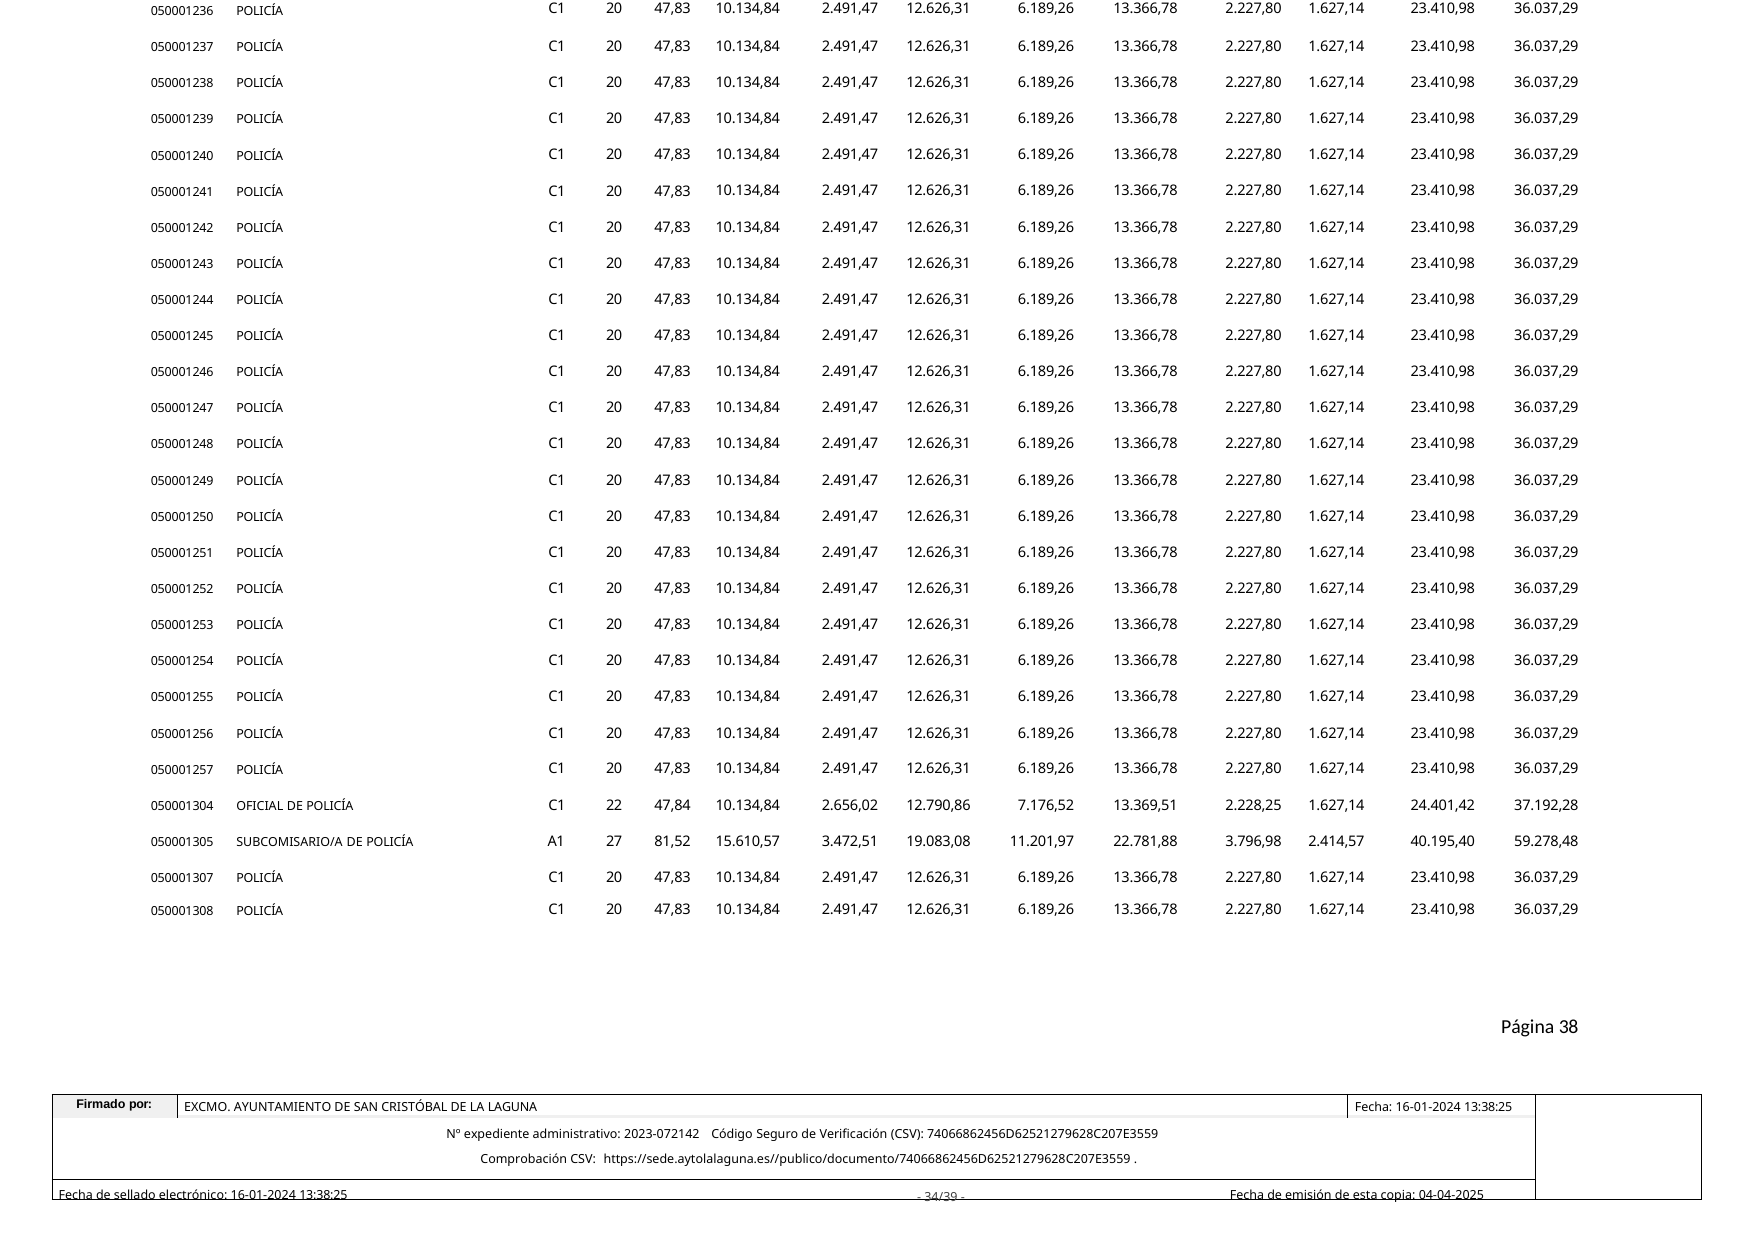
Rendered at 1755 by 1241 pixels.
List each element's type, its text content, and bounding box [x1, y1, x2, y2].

table_cell 10.134,84 [703, 857, 801, 893]
table_cell 10.134,84 [703, 460, 801, 496]
table_cell C1 [485, 99, 586, 135]
table_cell 13.366,78 [1094, 713, 1201, 749]
table_cell 2.227,80 [1201, 315, 1294, 352]
table_cell 1.627,14 [1295, 641, 1387, 677]
table_cell 2.227,80 [1201, 26, 1294, 62]
table_cell 47,83 [638, 532, 703, 568]
table_cell 23.410,98 [1388, 171, 1494, 207]
table_cell 23.410,98 [1388, 677, 1494, 713]
table_cell 2.491,47 [801, 424, 892, 460]
table_cell 13.366,78 [1094, 63, 1201, 99]
table_cell 23.410,98 [1388, 604, 1494, 641]
table_cell 6.189,26 [990, 424, 1093, 460]
table_cell C1 [485, 894, 586, 920]
table_cell 2.491,47 [801, 641, 892, 677]
table_cell 2.491,47 [801, 63, 892, 99]
table_cell 2.491,47 [801, 352, 892, 388]
table_cell 1.627,14 [1295, 749, 1387, 785]
table_cell 6.189,26 [990, 243, 1093, 279]
table_cell 2.227,80 [1201, 894, 1294, 920]
table_cell 10.134,84 [703, 496, 801, 532]
table_cell 13.366,78 [1094, 568, 1201, 604]
table_cell 1.627,14 [1295, 171, 1387, 207]
table_cell 12.626,31 [892, 352, 990, 388]
table_cell 050001257 [146, 749, 225, 785]
table_cell 36.037,29 [1494, 243, 1582, 279]
table_cell 2.227,80 [1201, 243, 1294, 279]
table_cell 15.610,57 [703, 821, 801, 857]
table_cell 6.189,26 [990, 604, 1093, 641]
table_cell 3.472,51 [801, 821, 892, 857]
table_cell 36.037,29 [1494, 352, 1582, 388]
table_cell 050001238 [146, 63, 225, 99]
table_cell 47,83 [638, 677, 703, 713]
table_cell 12.626,31 [892, 171, 990, 207]
table_cell 36.037,29 [1494, 496, 1582, 532]
table_cell 2.227,80 [1201, 352, 1294, 388]
table_cell 12.626,31 [892, 424, 990, 460]
table_cell 050001245 [146, 315, 225, 352]
table_cell 23.410,98 [1388, 207, 1494, 243]
table_header 12.626,31 [892, 0, 990, 26]
table_cell 7.176,52 [990, 785, 1093, 821]
table_cell 36.037,29 [1494, 677, 1582, 713]
table_cell 3.796,98 [1201, 821, 1294, 857]
table_cell 10.134,84 [703, 424, 801, 460]
table_cell 13.366,78 [1094, 279, 1201, 315]
table_cell 050001243 [146, 243, 225, 279]
table_cell 23.410,98 [1388, 243, 1494, 279]
table_cell 2.491,47 [801, 315, 892, 352]
table_cell 050001251 [146, 532, 225, 568]
table_cell 47,83 [638, 99, 703, 135]
table_cell POLICÍA [225, 279, 484, 315]
table_cell C1 [485, 749, 586, 785]
table_cell 23.410,98 [1388, 352, 1494, 388]
table_cell 6.189,26 [990, 532, 1093, 568]
table_cell 36.037,29 [1494, 388, 1582, 424]
table_cell 2.491,47 [801, 713, 892, 749]
table_cell 050001253 [146, 604, 225, 641]
table_cell 10.134,84 [703, 315, 801, 352]
table_header 23.410,98 [1388, 0, 1494, 26]
table_cell C1 [485, 315, 586, 352]
table_cell 2.227,80 [1201, 677, 1294, 713]
table_cell 2.491,47 [801, 677, 892, 713]
table_cell 6.189,26 [990, 388, 1093, 424]
table_cell 23.410,98 [1388, 749, 1494, 785]
table_cell 20 [586, 677, 638, 713]
table_cell 23.410,98 [1388, 568, 1494, 604]
table_cell 47,83 [638, 243, 703, 279]
table_cell 12.626,31 [892, 388, 990, 424]
table_cell 13.366,78 [1094, 99, 1201, 135]
table_cell 36.037,29 [1494, 604, 1582, 641]
table_cell 23.410,98 [1388, 532, 1494, 568]
table_cell POLICÍA [225, 894, 484, 920]
table_cell 11.201,97 [990, 821, 1093, 857]
table_cell 2.227,80 [1201, 207, 1294, 243]
table_cell 23.410,98 [1388, 63, 1494, 99]
table_cell C1 [485, 63, 586, 99]
table_cell 1.627,14 [1295, 26, 1387, 62]
table_cell 47,83 [638, 713, 703, 749]
table_cell 10.134,84 [703, 279, 801, 315]
table_cell 47,83 [638, 894, 703, 920]
table_cell 10.134,84 [703, 99, 801, 135]
table_cell 22.781,88 [1094, 821, 1201, 857]
table_cell 1.627,14 [1295, 315, 1387, 352]
table_cell 13.366,78 [1094, 677, 1201, 713]
table_cell 23.410,98 [1388, 496, 1494, 532]
table_cell C1 [485, 207, 586, 243]
table_cell 10.134,84 [703, 677, 801, 713]
table_cell 2.227,80 [1201, 279, 1294, 315]
table_cell 27 [586, 821, 638, 857]
table_cell 10.134,84 [703, 352, 801, 388]
table_cell 050001249 [146, 460, 225, 496]
table_cell 47,83 [638, 26, 703, 62]
table_cell 13.366,78 [1094, 749, 1201, 785]
table_cell 2.491,47 [801, 243, 892, 279]
table_cell 050001305 [146, 821, 225, 857]
table_cell 36.037,29 [1494, 424, 1582, 460]
table_cell POLICÍA [225, 641, 484, 677]
table_cell 6.189,26 [990, 713, 1093, 749]
table_cell 36.037,29 [1494, 749, 1582, 785]
table_cell 47,83 [638, 496, 703, 532]
table_cell 6.189,26 [990, 568, 1093, 604]
table_header 36.037,29 [1494, 0, 1582, 26]
table_cell C1 [485, 460, 586, 496]
table_cell 050001250 [146, 496, 225, 532]
table_cell POLICÍA [225, 604, 484, 641]
table_cell POLICÍA [225, 532, 484, 568]
table_cell C1 [485, 171, 586, 207]
table_cell 1.627,14 [1295, 677, 1387, 713]
table_cell 2.227,80 [1201, 171, 1294, 207]
table_cell 40.195,40 [1388, 821, 1494, 857]
table_cell 10.134,84 [703, 388, 801, 424]
table_cell 10.134,84 [703, 26, 801, 62]
table_cell 12.626,31 [892, 749, 990, 785]
table_cell 050001307 [146, 857, 225, 893]
table_cell 10.134,84 [703, 207, 801, 243]
table_cell 1.627,14 [1295, 857, 1387, 893]
table_cell 13.366,78 [1094, 460, 1201, 496]
table_cell 050001247 [146, 388, 225, 424]
table_cell C1 [485, 677, 586, 713]
table_cell C1 [485, 532, 586, 568]
table_cell 47,83 [638, 857, 703, 893]
table_cell 2.228,25 [1201, 785, 1294, 821]
table_header 1.627,14 [1295, 0, 1387, 26]
table_cell 36.037,29 [1494, 99, 1582, 135]
table_cell POLICÍA [225, 460, 484, 496]
table_cell 13.366,78 [1094, 604, 1201, 641]
table_cell 10.134,84 [703, 135, 801, 171]
table_cell 1.627,14 [1295, 207, 1387, 243]
table_cell 2.227,80 [1201, 63, 1294, 99]
table_header 050001236 [146, 0, 225, 26]
table_cell 050001246 [146, 352, 225, 388]
table_cell 36.037,29 [1494, 713, 1582, 749]
table_cell 13.366,78 [1094, 315, 1201, 352]
table_cell 23.410,98 [1388, 279, 1494, 315]
table_cell 59.278,48 [1494, 821, 1582, 857]
table_cell C1 [485, 713, 586, 749]
table_cell 20 [586, 171, 638, 207]
table_cell C1 [485, 424, 586, 460]
table_cell 47,83 [638, 568, 703, 604]
table_cell 1.627,14 [1295, 352, 1387, 388]
table_cell 050001240 [146, 135, 225, 171]
table_cell 1.627,14 [1295, 604, 1387, 641]
table_cell SUBCOMISARIO/A DE POLICÍA [225, 821, 484, 857]
table_cell POLICÍA [225, 99, 484, 135]
table_cell 20 [586, 894, 638, 920]
table_cell 20 [586, 315, 638, 352]
table_cell 050001304 [146, 785, 225, 821]
table_cell 20 [586, 568, 638, 604]
table_cell 050001252 [146, 568, 225, 604]
table_cell 2.491,47 [801, 99, 892, 135]
table_cell 20 [586, 26, 638, 62]
table_cell C1 [485, 496, 586, 532]
table_cell 6.189,26 [990, 857, 1093, 893]
table_cell 10.134,84 [703, 171, 801, 207]
table_cell 13.369,51 [1094, 785, 1201, 821]
table_cell 20 [586, 713, 638, 749]
table_cell 1.627,14 [1295, 568, 1387, 604]
table_cell 20 [586, 388, 638, 424]
table_cell 2.227,80 [1201, 604, 1294, 641]
table_cell 13.366,78 [1094, 894, 1201, 920]
table_cell 20 [586, 135, 638, 171]
table_cell 23.410,98 [1388, 315, 1494, 352]
table_cell 36.037,29 [1494, 532, 1582, 568]
table_cell 1.627,14 [1295, 785, 1387, 821]
table_header 10.134,84 [703, 0, 801, 26]
table_cell 23.410,98 [1388, 388, 1494, 424]
table_cell C1 [485, 568, 586, 604]
table_cell 12.626,31 [892, 677, 990, 713]
table_cell POLICÍA [225, 388, 484, 424]
table_cell 36.037,29 [1494, 315, 1582, 352]
table_cell 12.626,31 [892, 894, 990, 920]
table_cell 2.227,80 [1201, 388, 1294, 424]
table_cell 1.627,14 [1295, 279, 1387, 315]
table_cell 050001239 [146, 99, 225, 135]
table_cell 10.134,84 [703, 641, 801, 677]
table_cell 1.627,14 [1295, 388, 1387, 424]
table_cell 2.491,47 [801, 207, 892, 243]
table_header C1 [485, 0, 586, 26]
table_cell POLICÍA [225, 496, 484, 532]
table_cell 1.627,14 [1295, 99, 1387, 135]
table_cell 050001237 [146, 26, 225, 62]
table_cell C1 [485, 785, 586, 821]
table_cell 20 [586, 279, 638, 315]
table_cell 47,83 [638, 315, 703, 352]
table_cell 23.410,98 [1388, 641, 1494, 677]
table_cell 6.189,26 [990, 26, 1093, 62]
table_cell POLICÍA [225, 315, 484, 352]
table_cell C1 [485, 641, 586, 677]
table_cell 20 [586, 99, 638, 135]
table_cell 050001254 [146, 641, 225, 677]
table_cell 2.491,47 [801, 604, 892, 641]
table_cell 1.627,14 [1295, 243, 1387, 279]
table_cell 36.037,29 [1494, 279, 1582, 315]
table_cell 2.491,47 [801, 460, 892, 496]
table_cell OFICIAL DE POLICÍA [225, 785, 484, 821]
table_cell 36.037,29 [1494, 26, 1582, 62]
table_cell 2.227,80 [1201, 713, 1294, 749]
table_cell 47,83 [638, 388, 703, 424]
table_cell POLICÍA [225, 713, 484, 749]
table_cell POLICÍA [225, 63, 484, 99]
table_cell 050001244 [146, 279, 225, 315]
table_cell A1 [485, 821, 586, 857]
table_cell 36.037,29 [1494, 207, 1582, 243]
table_cell 12.626,31 [892, 243, 990, 279]
table_cell 13.366,78 [1094, 352, 1201, 388]
table_cell 10.134,84 [703, 785, 801, 821]
table_cell 13.366,78 [1094, 26, 1201, 62]
table_cell 23.410,98 [1388, 99, 1494, 135]
table_cell 20 [586, 352, 638, 388]
table_cell 1.627,14 [1295, 532, 1387, 568]
table_cell 47,83 [638, 749, 703, 785]
table_cell C1 [485, 352, 586, 388]
table_cell 47,83 [638, 207, 703, 243]
table_cell 050001308 [146, 894, 225, 920]
table_cell 6.189,26 [990, 135, 1093, 171]
table_cell 47,83 [638, 424, 703, 460]
table_cell 13.366,78 [1094, 388, 1201, 424]
table_cell 23.410,98 [1388, 713, 1494, 749]
table_header 20 [586, 0, 638, 26]
table_cell 6.189,26 [990, 496, 1093, 532]
table_cell POLICÍA [225, 677, 484, 713]
table_cell 2.491,47 [801, 496, 892, 532]
table_cell 47,83 [638, 135, 703, 171]
table_cell POLICÍA [225, 207, 484, 243]
table_cell 1.627,14 [1295, 496, 1387, 532]
table_cell 20 [586, 857, 638, 893]
table_cell 2.491,47 [801, 568, 892, 604]
table_cell 20 [586, 532, 638, 568]
table_cell 12.626,31 [892, 279, 990, 315]
table_cell 20 [586, 243, 638, 279]
table_cell 2.491,47 [801, 171, 892, 207]
table_cell 13.366,78 [1094, 135, 1201, 171]
table_cell 2.227,80 [1201, 99, 1294, 135]
table_cell C1 [485, 135, 586, 171]
table_cell C1 [485, 604, 586, 641]
table_cell 13.366,78 [1094, 857, 1201, 893]
table_cell 12.626,31 [892, 135, 990, 171]
table_cell POLICÍA [225, 352, 484, 388]
table_cell C1 [485, 388, 586, 424]
table_cell 19.083,08 [892, 821, 990, 857]
table_cell 2.491,47 [801, 135, 892, 171]
table_cell 47,83 [638, 63, 703, 99]
table_cell 6.189,26 [990, 315, 1093, 352]
table_cell 23.410,98 [1388, 857, 1494, 893]
table_cell 36.037,29 [1494, 171, 1582, 207]
table_cell POLICÍA [225, 171, 484, 207]
table_cell 13.366,78 [1094, 641, 1201, 677]
table_cell 10.134,84 [703, 713, 801, 749]
table_cell C1 [485, 243, 586, 279]
table_cell 12.626,31 [892, 604, 990, 641]
table_cell 36.037,29 [1494, 857, 1582, 893]
table_cell 10.134,84 [703, 243, 801, 279]
table_cell 12.626,31 [892, 532, 990, 568]
table_cell 2.491,47 [801, 279, 892, 315]
table_cell 1.627,14 [1295, 894, 1387, 920]
table_cell 6.189,26 [990, 99, 1093, 135]
table_cell 12.626,31 [892, 207, 990, 243]
table_cell 6.189,26 [990, 677, 1093, 713]
table_cell C1 [485, 857, 586, 893]
table_cell 10.134,84 [703, 749, 801, 785]
table_cell 13.366,78 [1094, 171, 1201, 207]
table_cell 2.227,80 [1201, 424, 1294, 460]
table_cell 2.227,80 [1201, 568, 1294, 604]
table_cell 6.189,26 [990, 641, 1093, 677]
table_header 2.491,47 [801, 0, 892, 26]
table_cell 10.134,84 [703, 604, 801, 641]
table_cell 36.037,29 [1494, 641, 1582, 677]
table_cell 6.189,26 [990, 171, 1093, 207]
table_cell 47,83 [638, 352, 703, 388]
table_cell 47,83 [638, 171, 703, 207]
table_cell 12.626,31 [892, 496, 990, 532]
table_cell 23.410,98 [1388, 894, 1494, 920]
table_cell 12.626,31 [892, 568, 990, 604]
table_cell 2.227,80 [1201, 460, 1294, 496]
table_cell 20 [586, 63, 638, 99]
table_cell 12.626,31 [892, 315, 990, 352]
table_cell 1.627,14 [1295, 135, 1387, 171]
table_cell 12.626,31 [892, 99, 990, 135]
table_cell 050001241 [146, 171, 225, 207]
table_header POLICÍA [225, 0, 484, 26]
table_cell 36.037,29 [1494, 894, 1582, 920]
table_cell 12.626,31 [892, 641, 990, 677]
table_cell 24.401,42 [1388, 785, 1494, 821]
table_cell 1.627,14 [1295, 460, 1387, 496]
table_cell 10.134,84 [703, 894, 801, 920]
table_cell 2.491,47 [801, 388, 892, 424]
table_cell 6.189,26 [990, 63, 1093, 99]
table_cell 2.491,47 [801, 894, 892, 920]
table_cell 10.134,84 [703, 63, 801, 99]
table_cell 050001242 [146, 207, 225, 243]
table_cell 10.134,84 [703, 532, 801, 568]
table_cell 23.410,98 [1388, 135, 1494, 171]
table_cell 2.491,47 [801, 532, 892, 568]
table_cell 20 [586, 496, 638, 532]
table_cell 2.227,80 [1201, 496, 1294, 532]
table_cell 6.189,26 [990, 352, 1093, 388]
table_cell 20 [586, 424, 638, 460]
table_cell 6.189,26 [990, 894, 1093, 920]
table_cell 22 [586, 785, 638, 821]
table_cell 47,83 [638, 279, 703, 315]
table_cell 13.366,78 [1094, 207, 1201, 243]
table_cell 050001248 [146, 424, 225, 460]
table_cell 47,83 [638, 460, 703, 496]
table_cell 81,52 [638, 821, 703, 857]
table_cell 2.656,02 [801, 785, 892, 821]
table_cell 12.626,31 [892, 713, 990, 749]
table_cell 10.134,84 [703, 568, 801, 604]
table_header 2.227,80 [1201, 0, 1294, 26]
table_cell 47,83 [638, 604, 703, 641]
table_cell 36.037,29 [1494, 135, 1582, 171]
table_cell 1.627,14 [1295, 713, 1387, 749]
table_cell POLICÍA [225, 26, 484, 62]
table_cell 13.366,78 [1094, 532, 1201, 568]
table_cell POLICÍA [225, 424, 484, 460]
table_cell POLICÍA [225, 749, 484, 785]
table_header 13.366,78 [1094, 0, 1201, 26]
table_cell 47,83 [638, 641, 703, 677]
table_cell 20 [586, 207, 638, 243]
table_cell C1 [485, 26, 586, 62]
table_cell POLICÍA [225, 857, 484, 893]
table_cell 23.410,98 [1388, 26, 1494, 62]
table_cell 13.366,78 [1094, 243, 1201, 279]
table_cell 6.189,26 [990, 207, 1093, 243]
table_cell 23.410,98 [1388, 460, 1494, 496]
table_cell 2.227,80 [1201, 641, 1294, 677]
table_cell 37.192,28 [1494, 785, 1582, 821]
table_cell 13.366,78 [1094, 424, 1201, 460]
table_cell 36.037,29 [1494, 63, 1582, 99]
table_cell 12.790,86 [892, 785, 990, 821]
table_cell 20 [586, 460, 638, 496]
table_cell 2.491,47 [801, 749, 892, 785]
table_cell 12.626,31 [892, 63, 990, 99]
table_cell 2.227,80 [1201, 857, 1294, 893]
table_cell 050001256 [146, 713, 225, 749]
table_cell 1.627,14 [1295, 63, 1387, 99]
table_cell 2.227,80 [1201, 135, 1294, 171]
table_cell 12.626,31 [892, 26, 990, 62]
table_cell 6.189,26 [990, 279, 1093, 315]
table_cell 20 [586, 749, 638, 785]
table_cell 20 [586, 604, 638, 641]
table_cell 36.037,29 [1494, 568, 1582, 604]
table_cell POLICÍA [225, 568, 484, 604]
table_cell 6.189,26 [990, 460, 1093, 496]
table_cell 23.410,98 [1388, 424, 1494, 460]
table_cell 2.491,47 [801, 857, 892, 893]
table_cell 2.227,80 [1201, 532, 1294, 568]
table_cell 2.491,47 [801, 26, 892, 62]
table_cell C1 [485, 279, 586, 315]
table_cell 1.627,14 [1295, 424, 1387, 460]
table_header 47,83 [638, 0, 703, 26]
table_cell POLICÍA [225, 135, 484, 171]
table_cell 13.366,78 [1094, 496, 1201, 532]
table_cell 2.227,80 [1201, 749, 1294, 785]
table_cell 2.414,57 [1295, 821, 1387, 857]
table_header 6.189,26 [990, 0, 1093, 26]
table_cell 36.037,29 [1494, 460, 1582, 496]
table_cell 6.189,26 [990, 749, 1093, 785]
table_cell 20 [586, 641, 638, 677]
table_cell 47,84 [638, 785, 703, 821]
table_cell POLICÍA [225, 243, 484, 279]
table_cell 050001255 [146, 677, 225, 713]
table_cell 12.626,31 [892, 857, 990, 893]
table_cell 12.626,31 [892, 460, 990, 496]
